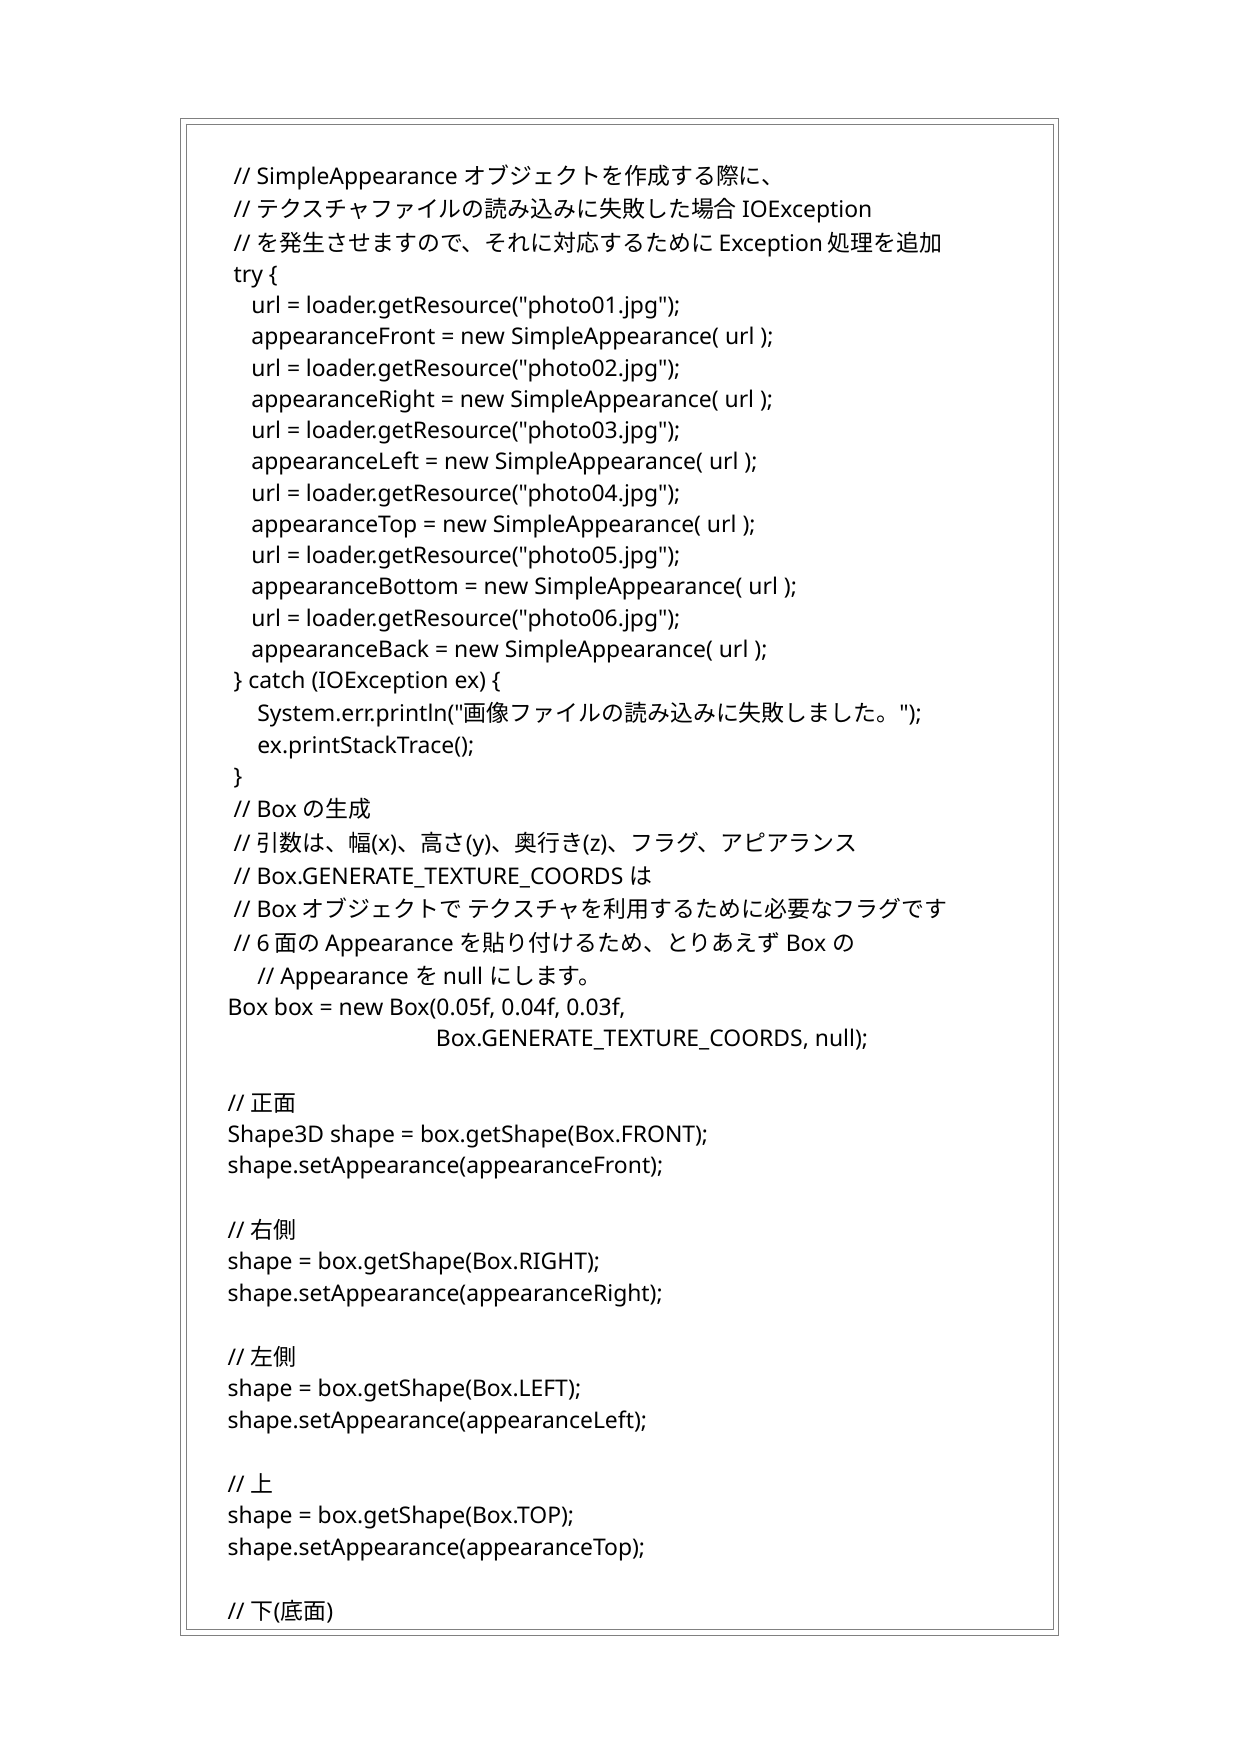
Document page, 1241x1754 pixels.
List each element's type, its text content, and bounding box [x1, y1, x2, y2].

table_header // SimpleAppearance オブジェクトを作成する際に、 // テクスチャファイルの読み込みに失敗した場合 IOException // を発生させますので、それに対応するためにException処理を追加 try { url = loader.getResource("photo01.jpg"); appearanceFront = new SimpleAppearance( url ); url = loader.getResource("photo02.jpg"); appearanceRight = new SimpleAppearance( url ); url = loader.getResource("photo03.jpg"); appearanceLeft = new SimpleAppearance( url ); url = loader.getResource("photo04.jpg"); appearanceTop = new SimpleAppearance( url ); url = loader.getResource("photo05.jpg"); appearanceBottom = new SimpleAppearance( url ); url = loader.getResource("photo06.jpg"); appearanceBack = new SimpleAppearance( url ); } catch (IOException ex) { System.err.println("画像ファイルの読み込みに失敗しました。"); ex.printStackTrace(); } // Box の生成 // 引数は、幅(x)、高さ(y)、奥行き(z)、フラグ、アピアランス // Box.GENERATE_TEXTURE_COORDS は // Boxオブジェクトで テクスチャを利用するために必要なフラグです // 6面の Appearance を貼り付けるため、とりあえず Box の // Appearance を null にします。 Box box = new Box(0.05f, 0.04f, 0.03f, Box.GENERATE_TEXTURE_COORDS, null); // 正面 Shape3D shape = box.getShape(Box.FRONT); shape.setAppearance(appearanceFront); // 右側 shape = box.getShape(Box.RIGHT); shape.setAppearance(appearanceRight); // 左側 shape = box.getShape(Box.LEFT); shape.setAppearance(appearanceLeft); // 上 shape = box.getShape(Box.TOP); shape.setAppearance(appearanceTop); // 下(底面) [183, 119, 1056, 1629]
